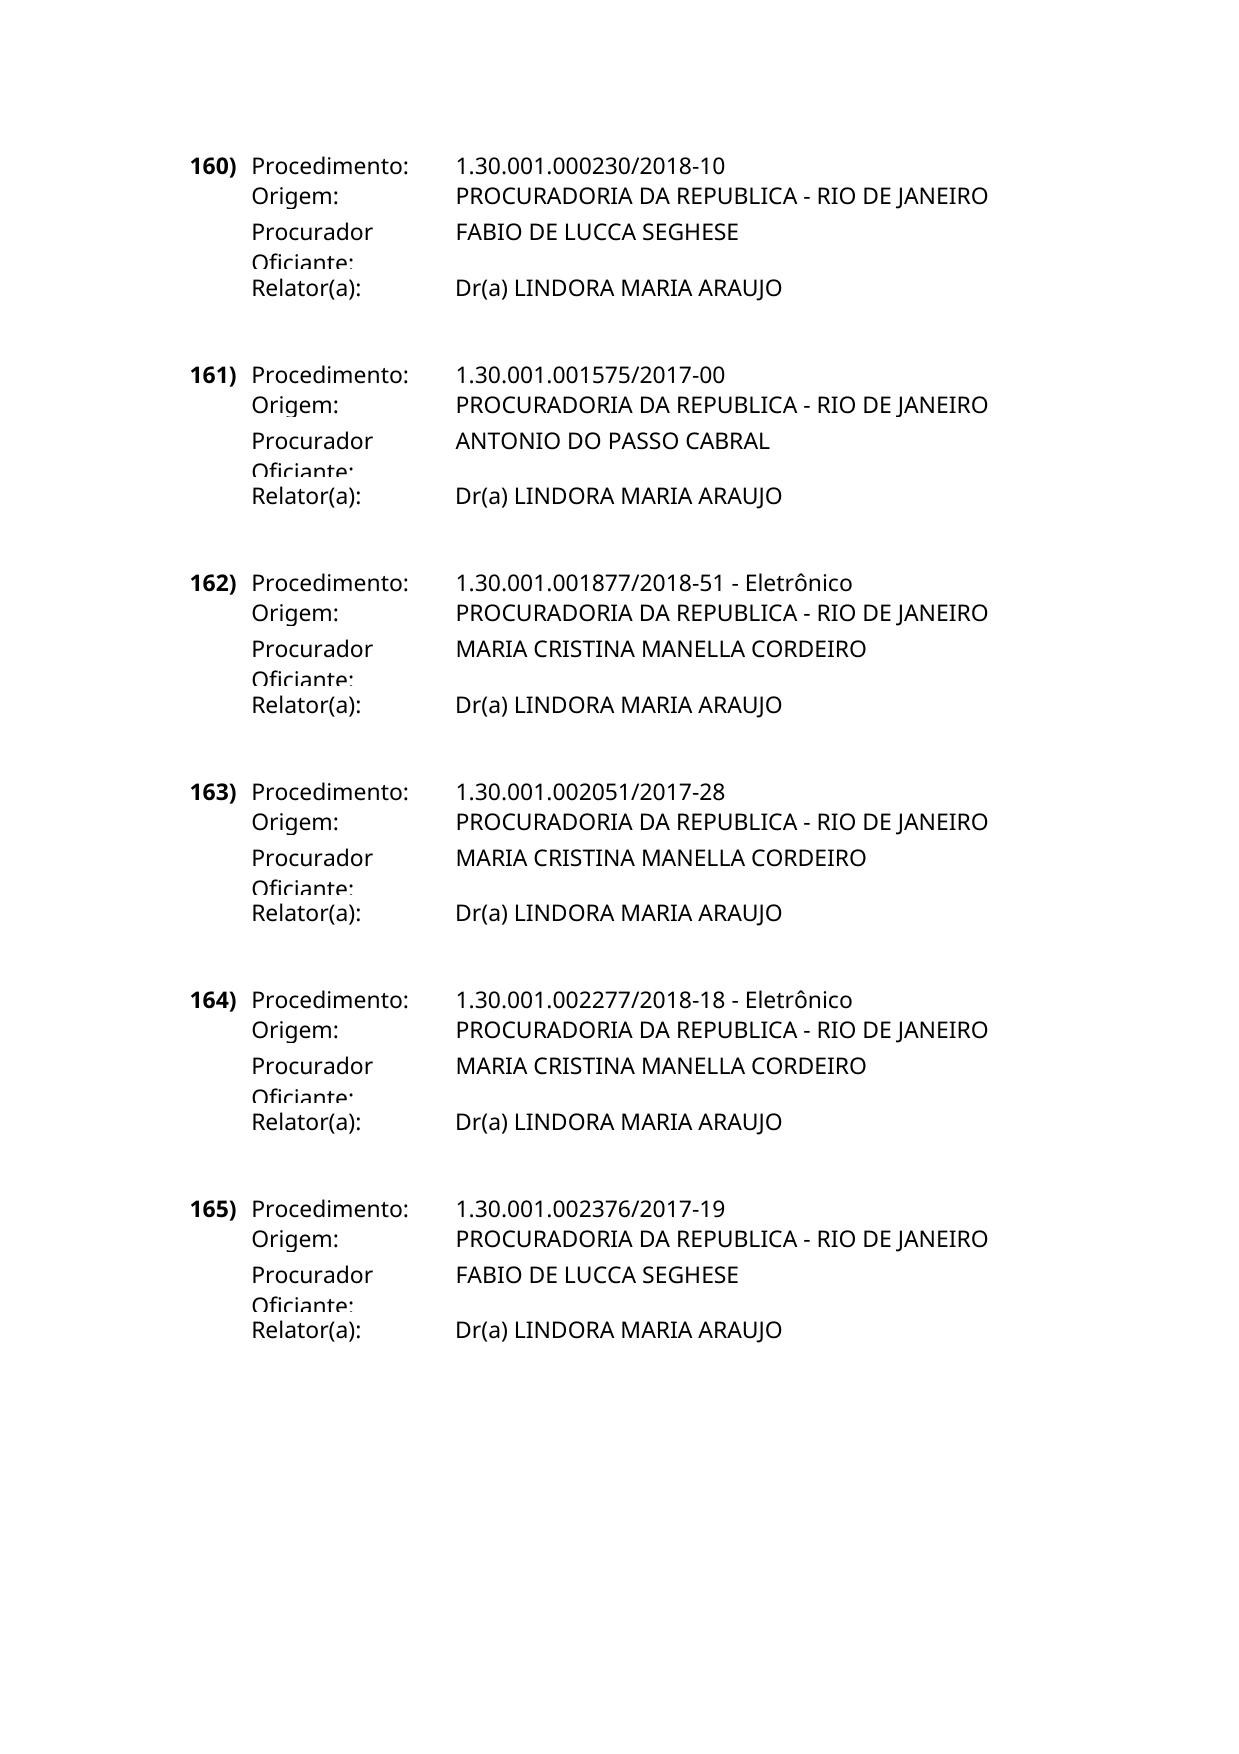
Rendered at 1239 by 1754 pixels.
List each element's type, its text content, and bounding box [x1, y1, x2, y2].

table_cell [189, 842, 251, 893]
table_header Dr(a) LINDORA MARIA ARAUJO [455, 689, 1122, 717]
table_header [189, 0, 251, 150]
table_cell [0, 927, 189, 984]
table_cell 1.30.001.002376/2017-19 [455, 1193, 1124, 1221]
table_header [251, 0, 455, 150]
table_cell [0, 1043, 189, 1050]
table_cell [455, 927, 1124, 984]
table_cell [1125, 425, 1239, 476]
table_cell [455, 626, 1124, 633]
table_cell [189, 689, 251, 719]
table_cell [1125, 719, 1239, 776]
table_cell [1125, 1014, 1239, 1043]
table_cell [189, 1014, 251, 1043]
table_cell [1125, 1314, 1239, 1344]
table_cell [1125, 180, 1239, 208]
table_cell Procurador Oficiante: [251, 1050, 455, 1103]
table_cell [455, 209, 1124, 216]
table_cell PROCURADORIA DA REPUBLICA - RIO DE JANEIRO [455, 597, 1124, 626]
table_cell [0, 1314, 189, 1344]
table_cell [0, 689, 189, 719]
table_cell [455, 834, 1124, 842]
table_cell [251, 1043, 455, 1050]
table_cell [0, 180, 189, 208]
table_cell Origem: [251, 597, 455, 626]
table_cell [1125, 150, 1239, 178]
table_cell Procurador Oficiante: [251, 425, 455, 477]
table_cell [251, 834, 455, 842]
table_cell 160) [189, 150, 251, 178]
table_cell [1125, 1223, 1239, 1251]
table_cell MARIA CRISTINA MANELLA CORDEIRO [455, 1050, 1124, 1101]
table_cell [189, 633, 251, 684]
table_cell FABIO DE LUCCA SEGHESE [455, 1259, 1124, 1310]
table_cell [1125, 633, 1239, 684]
table_cell [1125, 480, 1239, 510]
table_cell [1125, 842, 1239, 893]
table_cell [1125, 302, 1239, 358]
table_cell [189, 806, 251, 834]
table_cell Procurador Oficiante: [251, 842, 455, 894]
table_cell [0, 359, 189, 387]
table_cell Procedimento: [251, 1193, 455, 1221]
table_cell [1125, 1251, 1239, 1259]
table_cell ANTONIO DO PASSO CABRAL [455, 425, 1124, 476]
table_cell [189, 1251, 251, 1259]
table_header Dr(a) LINDORA MARIA ARAUJO [455, 1314, 1122, 1343]
table_cell Procurador Oficiante: [251, 633, 455, 686]
table_cell [189, 417, 251, 424]
table_cell [189, 389, 251, 417]
table_cell PROCURADORIA DA REPUBLICA - RIO DE JANEIRO [455, 180, 1124, 208]
table_cell [455, 302, 1124, 358]
table_cell 1.30.001.000230/2018-10 [455, 150, 1124, 178]
table_cell [0, 480, 189, 510]
table_cell [1125, 1259, 1239, 1310]
table_cell [455, 1043, 1124, 1050]
table_header Relator(a): [251, 1314, 455, 1343]
table_cell 164) [189, 984, 251, 1013]
table_cell [251, 626, 455, 633]
table_cell 165) [189, 1193, 251, 1221]
table_header Dr(a) LINDORA MARIA ARAUJO [455, 272, 1122, 300]
table_cell 162) [189, 567, 251, 596]
table_cell [1125, 567, 1239, 596]
table_cell [0, 897, 189, 927]
table_cell [1125, 510, 1239, 567]
table_cell [0, 1251, 189, 1259]
table_cell [1125, 834, 1239, 842]
table_cell [1125, 689, 1239, 719]
table_cell 163) [189, 776, 251, 804]
table_cell [0, 417, 189, 424]
table_cell [0, 216, 189, 267]
table_cell [0, 1106, 189, 1136]
table_header Relator(a): [251, 480, 455, 509]
table_cell [189, 719, 251, 776]
table_cell MARIA CRISTINA MANELLA CORDEIRO [455, 842, 1124, 893]
table_cell [0, 302, 189, 358]
table_cell [0, 425, 189, 476]
table_cell [251, 209, 455, 216]
table_cell [0, 1259, 189, 1310]
table_cell MARIA CRISTINA MANELLA CORDEIRO [455, 633, 1124, 684]
table_cell [189, 510, 251, 567]
table_cell [455, 1136, 1124, 1193]
table_cell [1125, 897, 1239, 927]
table_cell [0, 776, 189, 804]
table_cell [0, 510, 189, 567]
table_cell PROCURADORIA DA REPUBLICA - RIO DE JANEIRO [455, 806, 1124, 834]
table_cell [189, 209, 251, 216]
table_cell [1125, 417, 1239, 424]
table_cell [189, 1136, 251, 1193]
table_cell Procedimento: [251, 567, 455, 596]
table_cell 1.30.001.002051/2017-28 [455, 776, 1124, 804]
table_cell [251, 719, 455, 776]
table_cell Procurador Oficiante: [251, 1259, 455, 1311]
table_cell Origem: [251, 1223, 455, 1251]
table_cell [189, 1259, 251, 1310]
table_cell [1125, 216, 1239, 267]
table_cell [189, 180, 251, 208]
table_cell [0, 719, 189, 776]
table_cell [189, 216, 251, 267]
table_cell [189, 425, 251, 476]
table_cell [189, 302, 251, 358]
table_cell PROCURADORIA DA REPUBLICA - RIO DE JANEIRO [455, 1014, 1124, 1043]
table_cell [0, 389, 189, 417]
table_cell [0, 633, 189, 684]
table_cell PROCURADORIA DA REPUBLICA - RIO DE JANEIRO [455, 389, 1124, 417]
table_cell [0, 626, 189, 633]
table_cell [455, 417, 1124, 424]
table_cell [1125, 1043, 1239, 1050]
table_cell Origem: [251, 806, 455, 834]
table_header Relator(a): [251, 272, 455, 300]
table_cell [0, 1014, 189, 1043]
table_cell [189, 1050, 251, 1101]
table_cell Procedimento: [251, 359, 455, 387]
table_cell [251, 417, 455, 424]
table_cell [0, 1136, 189, 1193]
table_cell [1125, 626, 1239, 633]
table_cell [189, 597, 251, 626]
table_cell [189, 927, 251, 984]
table_header Dr(a) LINDORA MARIA ARAUJO [455, 480, 1122, 509]
table_cell Procedimento: [251, 984, 455, 1013]
table_cell [1125, 359, 1239, 387]
table_cell [189, 626, 251, 633]
table_cell Procedimento: [251, 150, 455, 178]
table_cell Origem: [251, 180, 455, 208]
table_cell [1125, 1050, 1239, 1101]
table_cell [189, 1314, 251, 1344]
table_cell [0, 150, 189, 178]
table_cell [0, 597, 189, 626]
table_cell [189, 897, 251, 927]
table_cell Origem: [251, 389, 455, 417]
table_cell [251, 927, 455, 984]
table_cell [0, 1193, 189, 1221]
table_header [455, 0, 1124, 150]
table_cell [0, 272, 189, 302]
table_cell [189, 834, 251, 842]
table_cell 1.30.001.001877/2018-51 - Eletrônico [455, 567, 1124, 596]
table_cell [0, 1050, 189, 1101]
table_cell [0, 209, 189, 216]
table_cell [189, 1043, 251, 1050]
table_cell [0, 984, 189, 1013]
table_cell [455, 510, 1124, 567]
table_cell [189, 272, 251, 302]
table_cell [455, 1251, 1124, 1259]
table_cell 161) [189, 359, 251, 387]
table_cell [0, 842, 189, 893]
table_cell [1125, 209, 1239, 216]
table_cell Procurador Oficiante: [251, 216, 455, 268]
table_header Relator(a): [251, 689, 455, 717]
table_cell [1125, 776, 1239, 804]
table_cell [455, 719, 1124, 776]
table_cell [1125, 597, 1239, 626]
table_cell [189, 1106, 251, 1136]
table_cell [251, 510, 455, 567]
table_header [1125, 0, 1239, 150]
table_cell [1125, 927, 1239, 984]
table_header Relator(a): [251, 1106, 455, 1134]
table_cell Origem: [251, 1014, 455, 1043]
table_header Dr(a) LINDORA MARIA ARAUJO [455, 897, 1122, 926]
table_cell [1125, 1193, 1239, 1221]
table_header Dr(a) LINDORA MARIA ARAUJO [455, 1106, 1122, 1134]
table_cell [1125, 1136, 1239, 1193]
table_cell [1125, 1106, 1239, 1136]
table_cell PROCURADORIA DA REPUBLICA - RIO DE JANEIRO [455, 1223, 1124, 1251]
table_cell [189, 1223, 251, 1251]
table_header [0, 0, 189, 150]
table_cell 1.30.001.001575/2017-00 [455, 359, 1124, 387]
table_cell [0, 806, 189, 834]
table_cell [0, 567, 189, 596]
table_cell [251, 1251, 455, 1259]
table_cell [1125, 806, 1239, 834]
table_cell 1.30.001.002277/2018-18 - Eletrônico [455, 984, 1124, 1013]
table_cell [0, 1223, 189, 1251]
table_cell [189, 480, 251, 510]
table_cell FABIO DE LUCCA SEGHESE [455, 216, 1124, 267]
table_cell [1125, 272, 1239, 302]
table_cell [1125, 389, 1239, 417]
table_cell [251, 302, 455, 358]
table_header Relator(a): [251, 897, 455, 926]
table_cell [251, 1136, 455, 1193]
table_cell [1125, 984, 1239, 1013]
table_cell Procedimento: [251, 776, 455, 804]
table_cell [0, 834, 189, 842]
